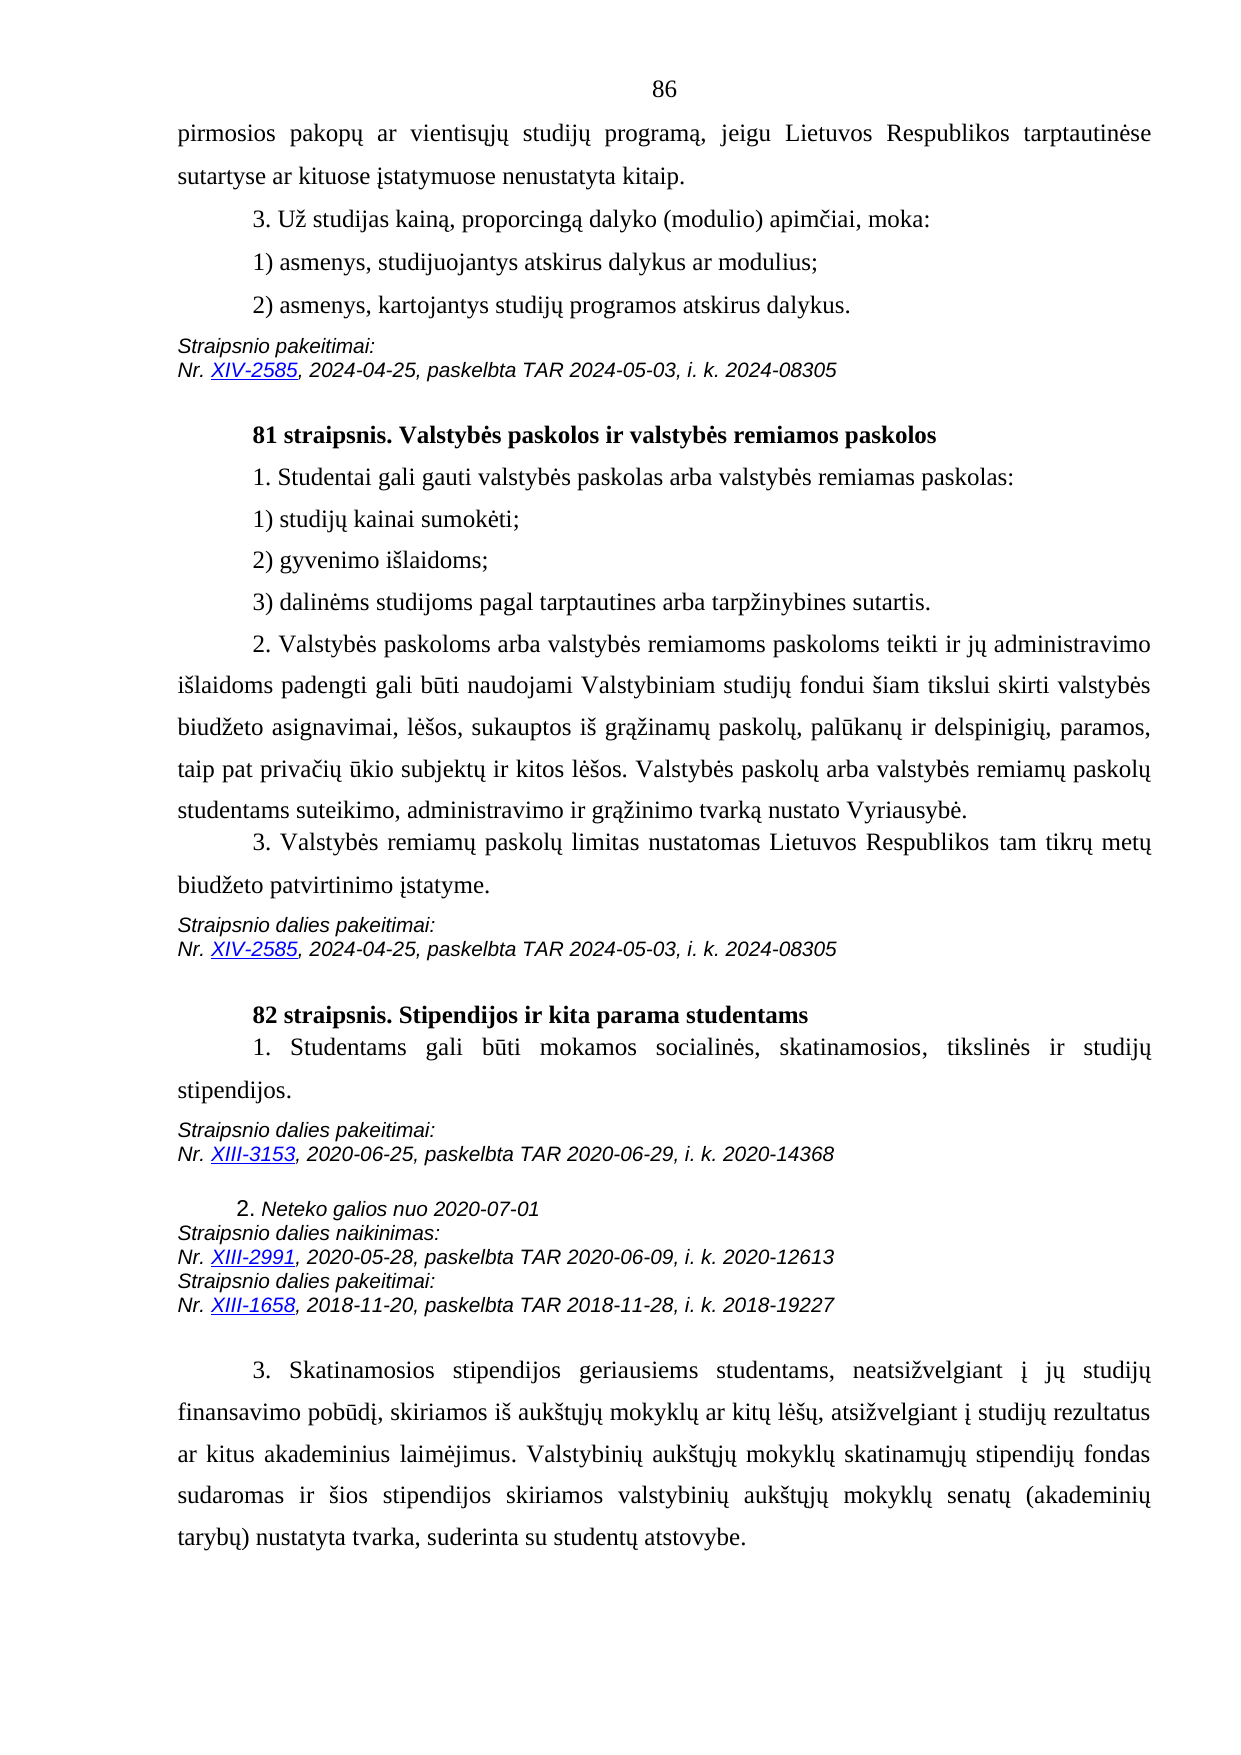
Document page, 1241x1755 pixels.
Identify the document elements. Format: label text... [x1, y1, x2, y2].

text Nr. XIII-2991, 2020-05-28, paskelbta TAR 2020-06-09, i. k. 2020-12613 [177, 1245, 1152, 1269]
text 1) studijų kainai sumokėti; [177, 494, 1152, 535]
text 82 straipsnis. Stipendijos ir kita parama studentams [177, 990, 1152, 1032]
text Straipsnio pakeitimai: [177, 334, 1152, 358]
text 3. Skatinamosios stipendijos geriausiems studentams, neatsižvelgiant į jų studijų finansavimo pobūdį, skiriamos iš aukštųjų mokyklų ar kitų lėšų, atsižvelgiant į studijų rezultatus ar kitus akademinius laimėjimus. Valstybinių aukštųjų mokyklų skatinamųjų stipendijų fondas sudaromas ir šios stipendijos skiriamos valstybinių aukštųjų mokyklų senatų (akademinių tarybų) nustatyta tvarka, suderinta su studentų atstovybe. [177, 1346, 1152, 1554]
text 2) asmenys, kartojantys studijų programos atskirus dalykus. [177, 291, 1152, 319]
text Straipsnio dalies pakeitimai: [177, 1118, 1152, 1142]
text Straipsnio dalies pakeitimai: [177, 913, 1152, 937]
text Straipsnio dalies pakeitimai: [177, 1269, 1152, 1293]
text 1. Studentai gali gauti valstybės paskolas arba valstybės remiamas paskolas: [177, 452, 1152, 494]
text 1. Studentams gali būti mokamos socialinės, skatinamosios, tikslinės ir studijų stipendijos. [177, 1032, 1152, 1103]
text 3. Valstybės remiamų paskolų limitas nustatomas Lietuvos Respublikos tam tikrų metų biudžeto patvirtinimo įstatyme. [177, 827, 1152, 899]
text 1) asmenys, studijuojantys atskirus dalykus ar modulius; [177, 247, 1152, 276]
text 3. Už studijas kainą, proporcingą dalyko (modulio) apimčiai, moka: [177, 204, 1152, 233]
text pirmosios pakopų ar vientisųjų studijų programą, jeigu Lietuvos Respublikos tarptautinėse sutartyse ar kituose įstatymuose nenustatyta kitaip. [177, 118, 1152, 190]
text 3) dalinėms studijoms pagal tarptautines arba tarpžinybines sutartis. [177, 577, 1152, 619]
text Nr. XIII-3153, 2020-06-25, paskelbta TAR 2020-06-29, i. k. 2020-14368 [177, 1142, 1152, 1166]
text 81 straipsnis. Valstybės paskolos ir valstybės remiamos paskolos [177, 410, 1152, 452]
text Nr. XIV-2585, 2024-04-25, paskelbta TAR 2024-05-03, i. k. 2024-08305 [177, 937, 1152, 961]
text Straipsnio dalies naikinimas: [177, 1221, 1152, 1245]
text 2) gyvenimo išlaidoms; [177, 535, 1152, 577]
text 2. Neteko galios nuo 2020-07-01 [177, 1194, 1152, 1221]
text Nr. XIII-1658, 2018-11-20, paskelbta TAR 2018-11-28, i. k. 2018-19227 [177, 1293, 1152, 1317]
text 2. Valstybės paskoloms arba valstybės remiamoms paskoloms teikti ir jų administravimo išlaidoms padengti gali būti naudojami Valstybiniam studijų fondui šiam tikslui skirti valstybės biudžeto asignavimai, lėšos, sukauptos iš grąžinamų paskolų, palūkanų ir delspinigių, paramos, taip pat privačių ūkio subjektų ir kitos lėšos. Valstybės paskolų arba valstybės remiamų paskolų studentams suteikimo, administravimo ir grąžinimo tvarką nustato Vyriausybė. [177, 619, 1152, 827]
text Nr. XIV-2585, 2024-04-25, paskelbta TAR 2024-05-03, i. k. 2024-08305 [177, 358, 1152, 382]
